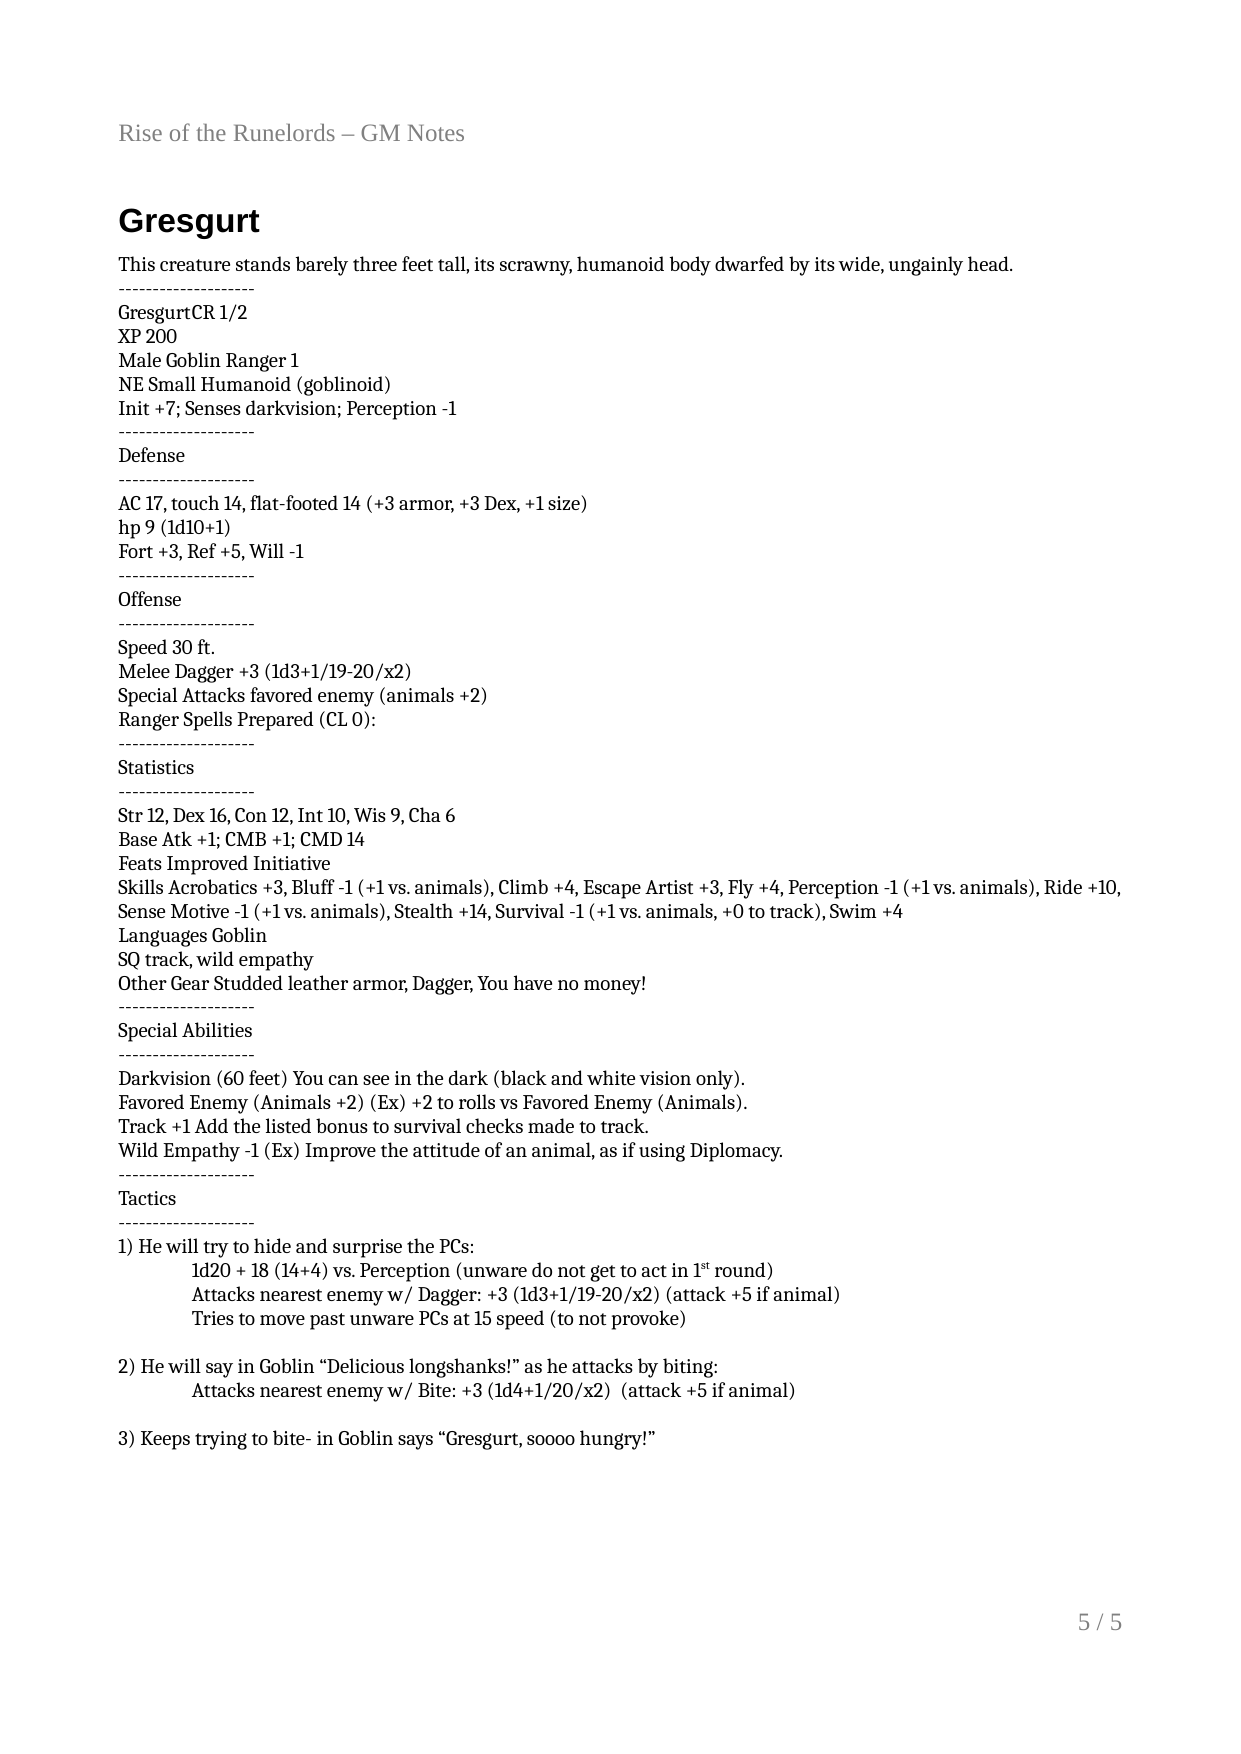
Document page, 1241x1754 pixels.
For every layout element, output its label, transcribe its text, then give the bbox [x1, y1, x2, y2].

text hp 9 (1d10+1) [118, 516, 1122, 540]
text -------------------- [118, 564, 1122, 588]
text -------------------- [118, 1211, 1122, 1235]
text Feats Improved Initiative [118, 851, 1122, 875]
text Languages Goblin [118, 923, 1122, 947]
text Other Gear Studded leather armor, Dagger, You have no money! [118, 971, 1122, 995]
text Tries to move past unware PCs at 15 speed (to not provoke) [118, 1307, 1122, 1331]
text Str 12, Dex 16, Con 12, Int 10, Wis 9, Cha 6 [118, 803, 1122, 827]
text XP 200 [118, 324, 1122, 348]
text Attacks nearest enemy w/ Bite: +3 (1d4+1/20/x2) (attack +5 if animal) [118, 1378, 1122, 1402]
text -------------------- [118, 276, 1122, 300]
text Favored Enemy (Animals +2) (Ex) +2 to rolls vs Favored Enemy (Animals). [118, 1091, 1122, 1115]
text This creature stands barely three feet tall, its scrawny, humanoid body dwarfed by its wide, ungainly head. [118, 252, 1122, 276]
text Gresgurt CR 1/2 [118, 300, 1122, 324]
text Speed 30 ft. [118, 636, 1122, 660]
text Defense [118, 444, 1122, 468]
text Track +1 Add the listed bonus to survival checks made to track. [118, 1115, 1122, 1139]
text SQ track, wild empathy [118, 947, 1122, 971]
text Ranger Spells Prepared (CL 0): [118, 708, 1122, 732]
text 3) Keeps trying to bite- in Goblin says “Gresgurt, soooo hungry!” [118, 1426, 1122, 1450]
text 1d20 + 18 (14+4) vs. Perception (unware do not get to act in 1st round) [118, 1259, 1122, 1283]
text Skills Acrobatics +3, Bluff -1 (+1 vs. animals), Climb +4, Escape Artist +3, Fly +4, Perception -1 (+1 vs. animals), Ride +10, Sense Motive -1 (+1 vs. animals), Stealth +14, Survival -1 (+1 vs. animals, +0 to track), Swim +4 [118, 875, 1122, 923]
text Statistics [118, 756, 1122, 779]
text Fort +3, Ref +5, Will -1 [118, 540, 1122, 564]
text Tactics [118, 1187, 1122, 1211]
text Offense [118, 588, 1122, 612]
text Base Atk +1; CMB +1; CMD 14 [118, 827, 1122, 851]
text -------------------- [118, 420, 1122, 444]
text Wild Empathy -1 (Ex) Improve the attitude of an animal, as if using Diplomacy. [118, 1139, 1122, 1163]
text -------------------- [118, 732, 1122, 756]
text -------------------- [118, 468, 1122, 492]
text Darkvision (60 feet) You can see in the dark (black and white vision only). [118, 1067, 1122, 1091]
text Attacks nearest enemy w/ Dagger: +3 (1d3+1/19-20/x2) (attack +5 if animal) [118, 1283, 1122, 1307]
text Melee Dagger +3 (1d3+1/19-20/x2) [118, 660, 1122, 684]
text -------------------- [118, 1043, 1122, 1067]
text 1) He will try to hide and surprise the PCs: [118, 1235, 1122, 1259]
text Special Attacks favored enemy (animals +2) [118, 684, 1122, 708]
text NE Small Humanoid (goblinoid) [118, 372, 1122, 396]
text AC 17, touch 14, flat-footed 14 (+3 armor, +3 Dex, +1 size) [118, 492, 1122, 516]
text Init +7; Senses darkvision; Perception -1 [118, 396, 1122, 420]
text -------------------- [118, 612, 1122, 636]
text Male Goblin Ranger 1 [118, 348, 1122, 372]
text -------------------- [118, 1163, 1122, 1187]
text -------------------- [118, 995, 1122, 1019]
text -------------------- [118, 779, 1122, 803]
text 2) He will say in Goblin “Delicious longshanks!” as he attacks by biting: [118, 1354, 1122, 1378]
subtitle Gresgurt [118, 201, 1122, 240]
text Special Abilities [118, 1019, 1122, 1043]
